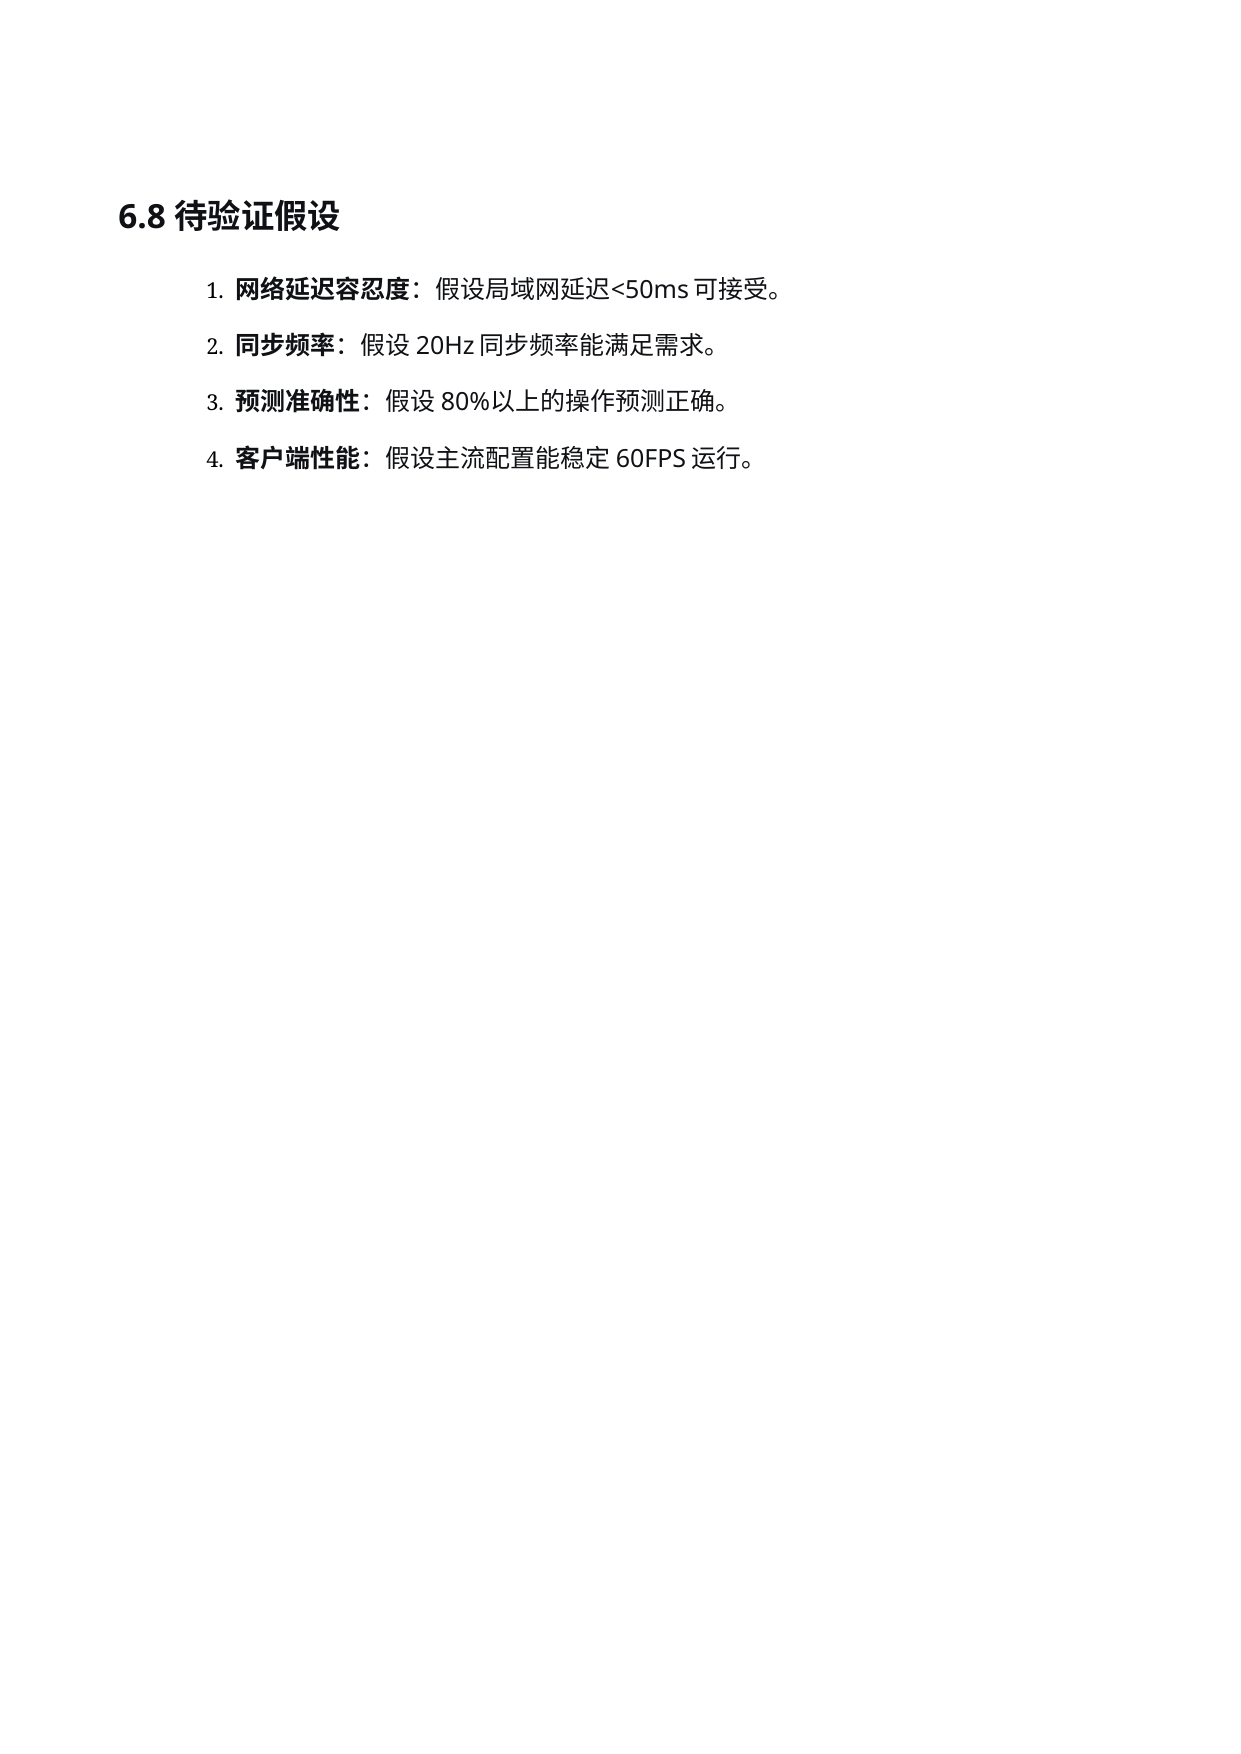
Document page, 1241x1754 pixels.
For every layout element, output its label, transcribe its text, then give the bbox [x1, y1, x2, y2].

list 预测准确性：假设80%以上的操作预测正确。 [162, 382, 1122, 418]
subtitle 6.8 待验证假设 [118, 188, 1122, 238]
list 网络延迟容忍度：假设局域网延迟<50ms可接受。 [162, 269, 1122, 305]
list 客户端性能：假设主流配置能稳定60FPS运行。 [162, 438, 1122, 474]
list 同步频率：假设20Hz同步频率能满足需求。 [162, 325, 1122, 362]
